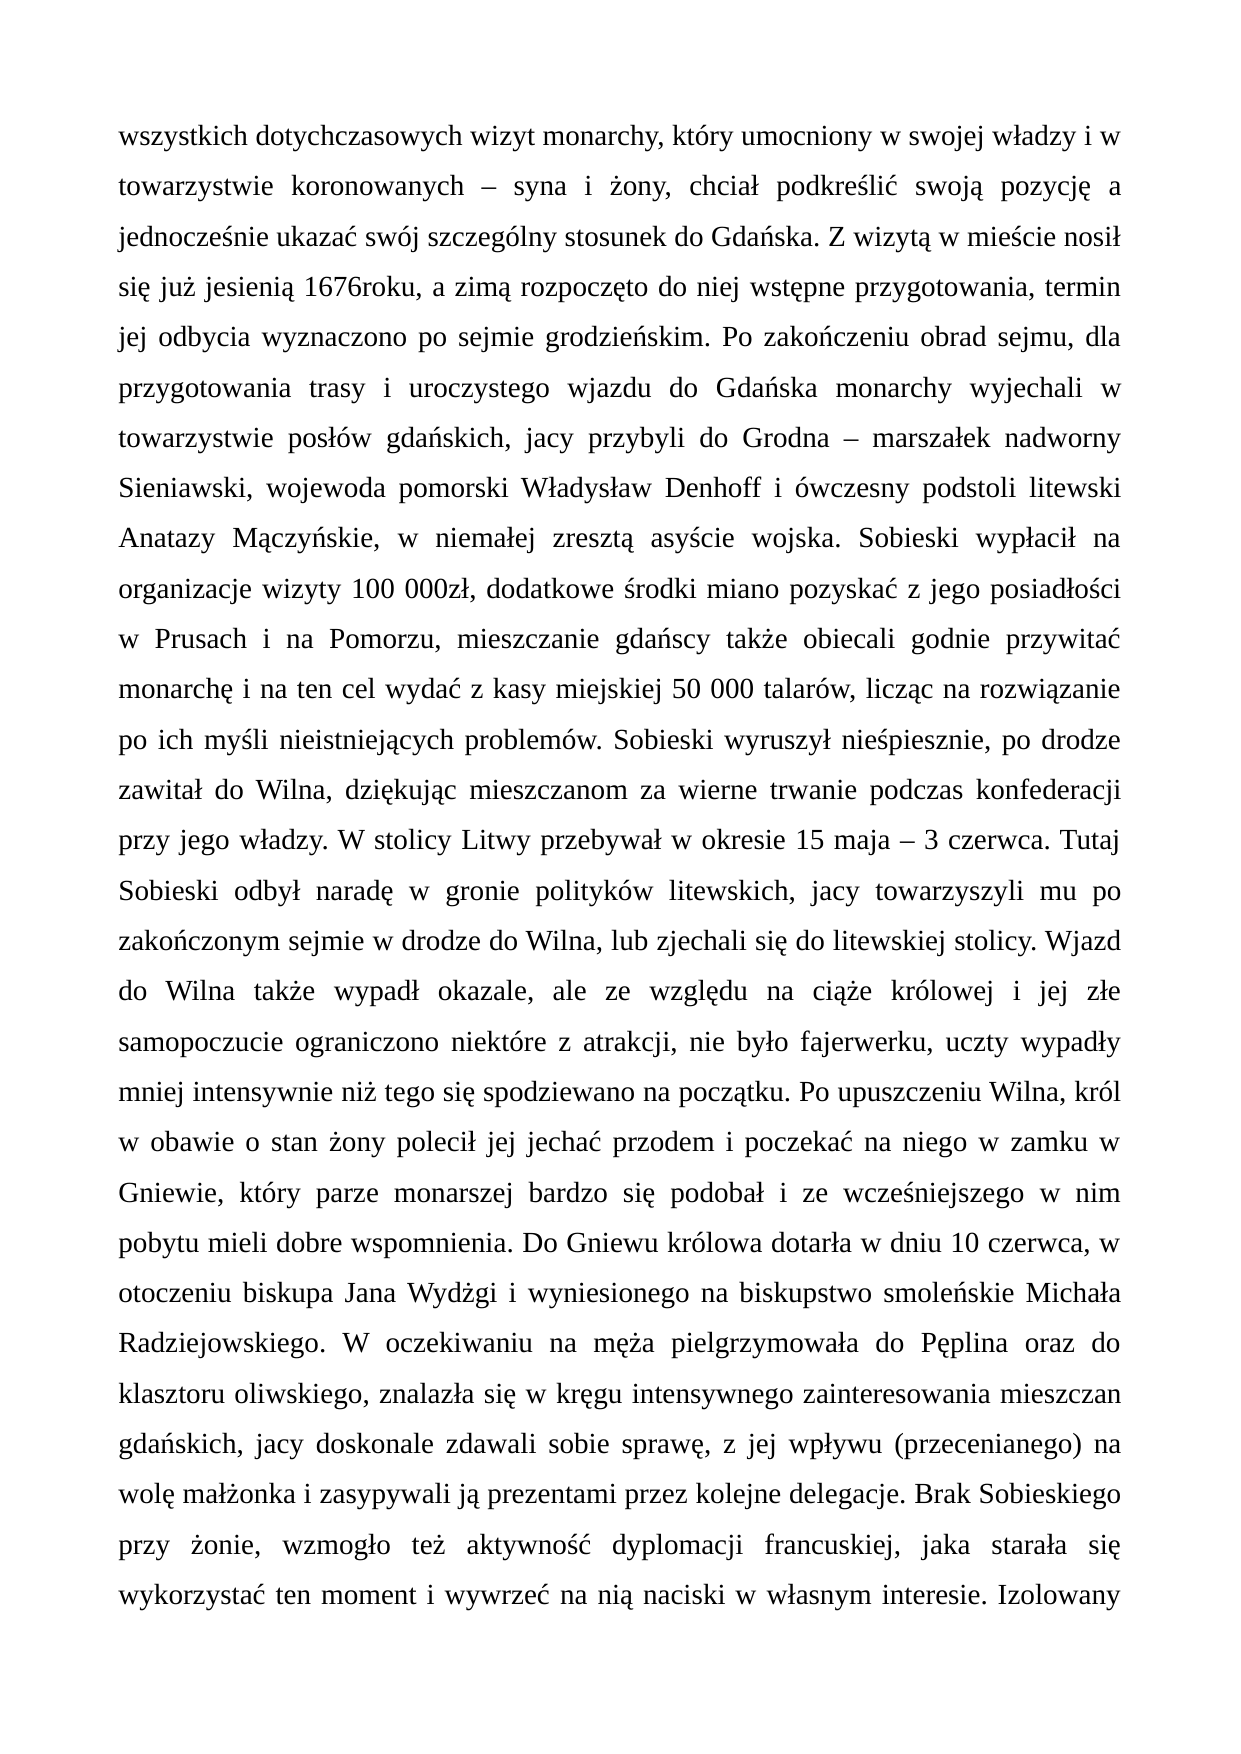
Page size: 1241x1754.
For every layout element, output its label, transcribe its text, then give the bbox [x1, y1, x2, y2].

text wszystkich dotychczasowych wizyt monarchy, który umocniony w swojej władzy i w towarzystwie koronowanych – syna i żony, chciał podkreślić swoją pozycję a jednocześnie ukazać swój szczególny stosunek do Gdańska. Z wizytą w mieście nosił się już jesienią 1676roku, a zimą rozpoczęto do niej wstępne przygotowania, termin jej odbycia wyznaczono po sejmie grodzieńskim. Po zakończeniu obrad sejmu, dla przygotowania trasy i uroczystego wjazdu do Gdańska monarchy wyjechali w towarzystwie posłów gdańskich, jacy przybyli do Grodna – marszałek nadworny Sieniawski, wojewoda pomorski Władysław Denhoff i ówczesny podstoli litewski Anatazy Mączyńskie, w niemałej zresztą asyście wojska. Sobieski wypłacił na organizacje wizyty 100 000zł, dodatkowe środki miano pozyskać z jego posiadłości w Prusach i na Pomorzu, mieszczanie gdańscy także obiecali godnie przywitać monarchę i na ten cel wydać z kasy miejskiej 50 000 talarów, licząc na rozwiązanie po ich myśli nieistniejących problemów. Sobieski wyruszył nieśpiesznie, po drodze zawitał do Wilna, dziękując mieszczanom za wierne trwanie podczas konfederacji przy jego władzy. W stolicy Litwy przebywał w okresie 15 maja – 3 czerwca. Tutaj Sobieski odbył naradę w gronie polityków litewskich, jacy towarzyszyli mu po zakończonym sejmie w drodze do Wilna, lub zjechali się do litewskiej stolicy. Wjazd do Wilna także wypadł okazale, ale ze względu na ciąże królowej i jej złe samopoczucie ograniczono niektóre z atrakcji, nie było fajerwerku, uczty wypadły mniej intensywnie niż tego się spodziewano na początku. Po upuszczeniu Wilna, król w obawie o stan żony polecił jej jechać przodem i poczekać na niego w zamku w Gniewie, który parze monarszej bardzo się podobał i ze wcześniejszego w nim pobytu mieli dobre wspomnienia. Do Gniewu królowa dotarła w dniu 10 czerwca, w otoczeniu biskupa Jana Wydżgi i wyniesionego na biskupstwo smoleńskie Michała Radziejowskiego. W oczekiwaniu na męża pielgrzymowała do Pęplina oraz do klasztoru oliwskiego, znalazła się w kręgu intensywnego zainteresowania mieszczan gdańskich, jacy doskonale zdawali sobie sprawę, z jej wpływu (przecenianego) na wolę małżonka i zasypywali ją prezentami przez kolejne delegacje. Brak Sobieskiego przy żonie, wzmogło też aktywność dyplomacji francuskiej, jaka starała się wykorzystać ten moment i wywrzeć na nią naciski w własnym interesie. Izolowany [118, 118, 1122, 1611]
